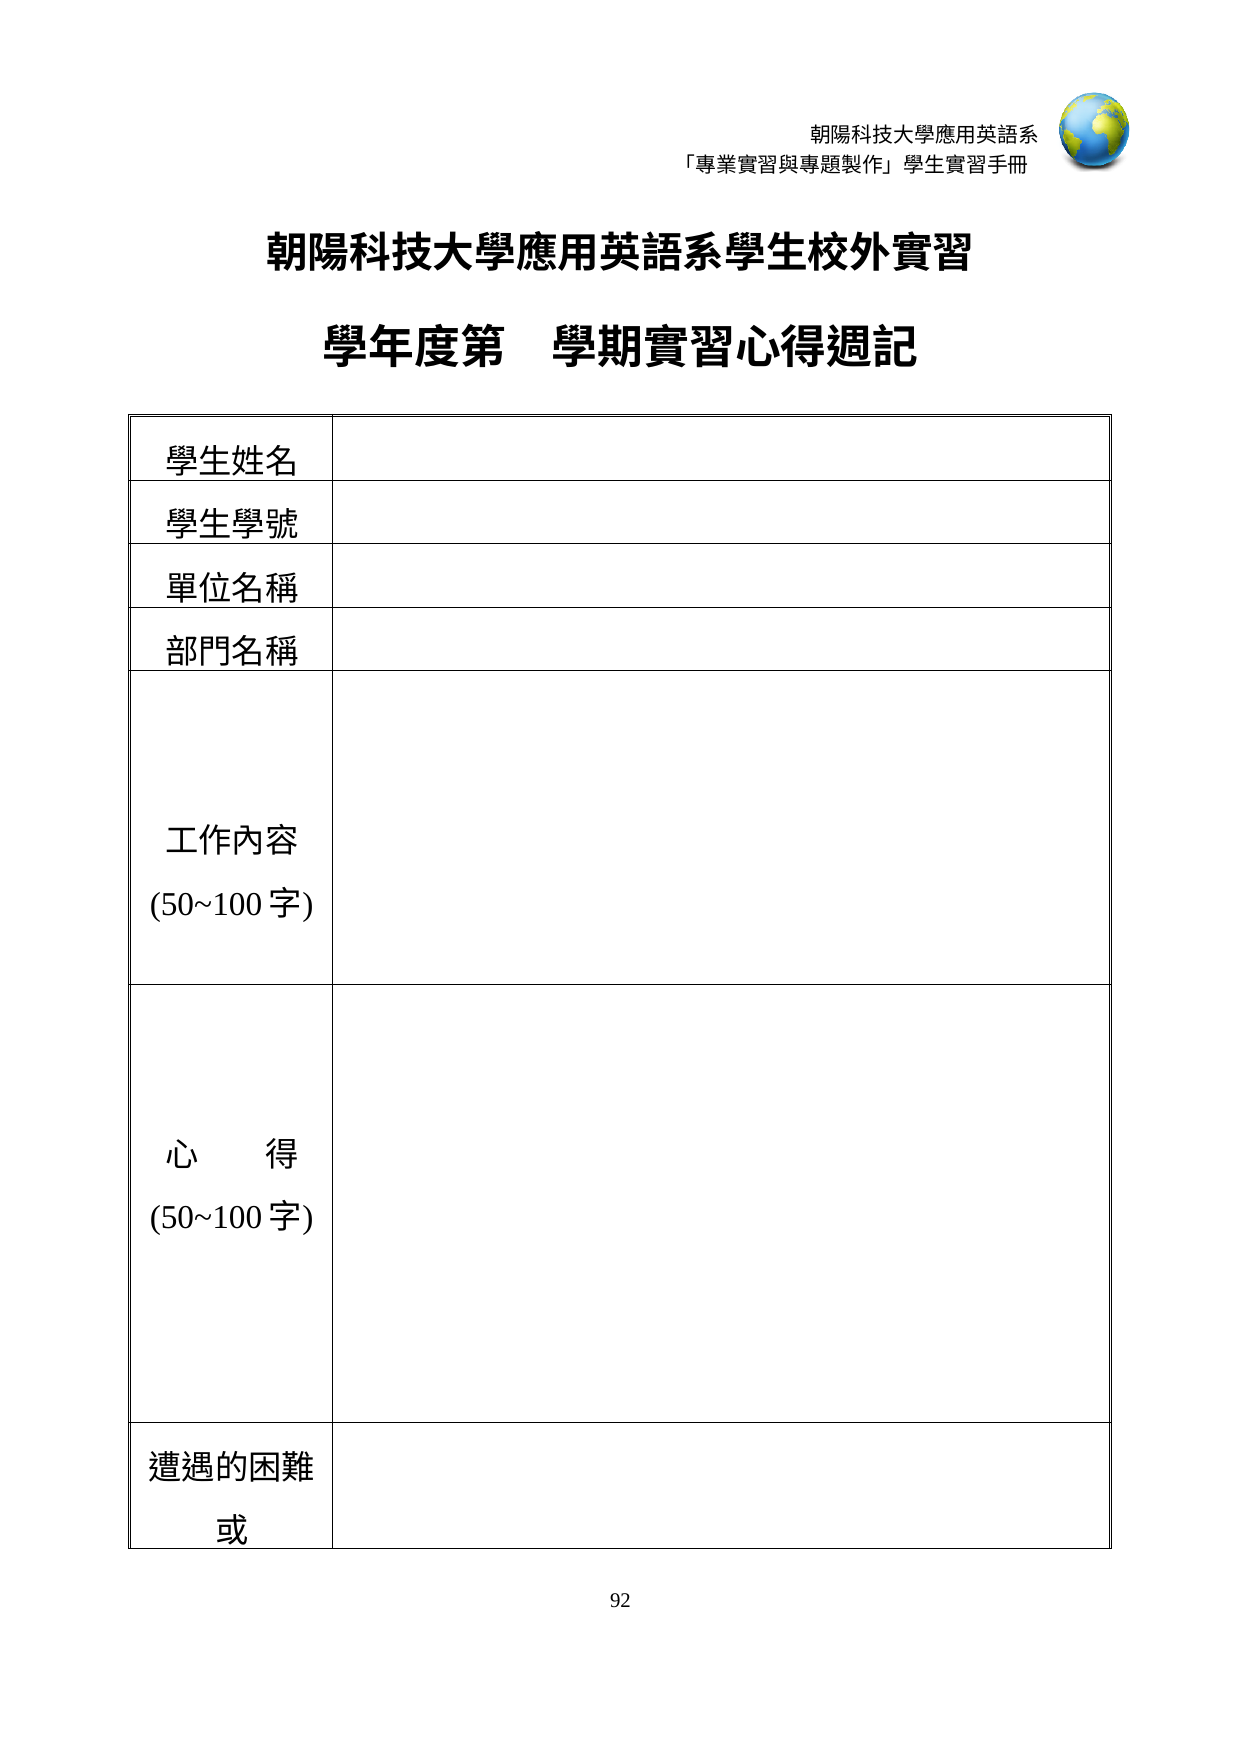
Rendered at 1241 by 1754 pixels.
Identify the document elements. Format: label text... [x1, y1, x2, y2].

table_cell 部門名稱 [131, 608, 332, 670]
table_cell 心 得 (50~100字) [131, 985, 332, 1422]
table_cell [333, 671, 1109, 984]
table_cell 工作內容 (50~100字) [131, 671, 332, 984]
table_cell [333, 608, 1109, 670]
text 學年度第 學期實習心得週記 [118, 270, 1122, 395]
table_cell [333, 481, 1109, 543]
table_cell 學生學號 [131, 481, 332, 543]
text 朝陽科技大學應用英語系學生校外實習 [118, 208, 1122, 270]
table_header 學生姓名 [131, 417, 332, 479]
table_cell [333, 1423, 1109, 1548]
table_cell 遭遇的困難 或 [131, 1423, 332, 1548]
table_cell [333, 544, 1109, 607]
table_cell [333, 985, 1109, 1422]
table_cell 單位名稱 [131, 544, 332, 607]
table_header [333, 417, 1109, 479]
